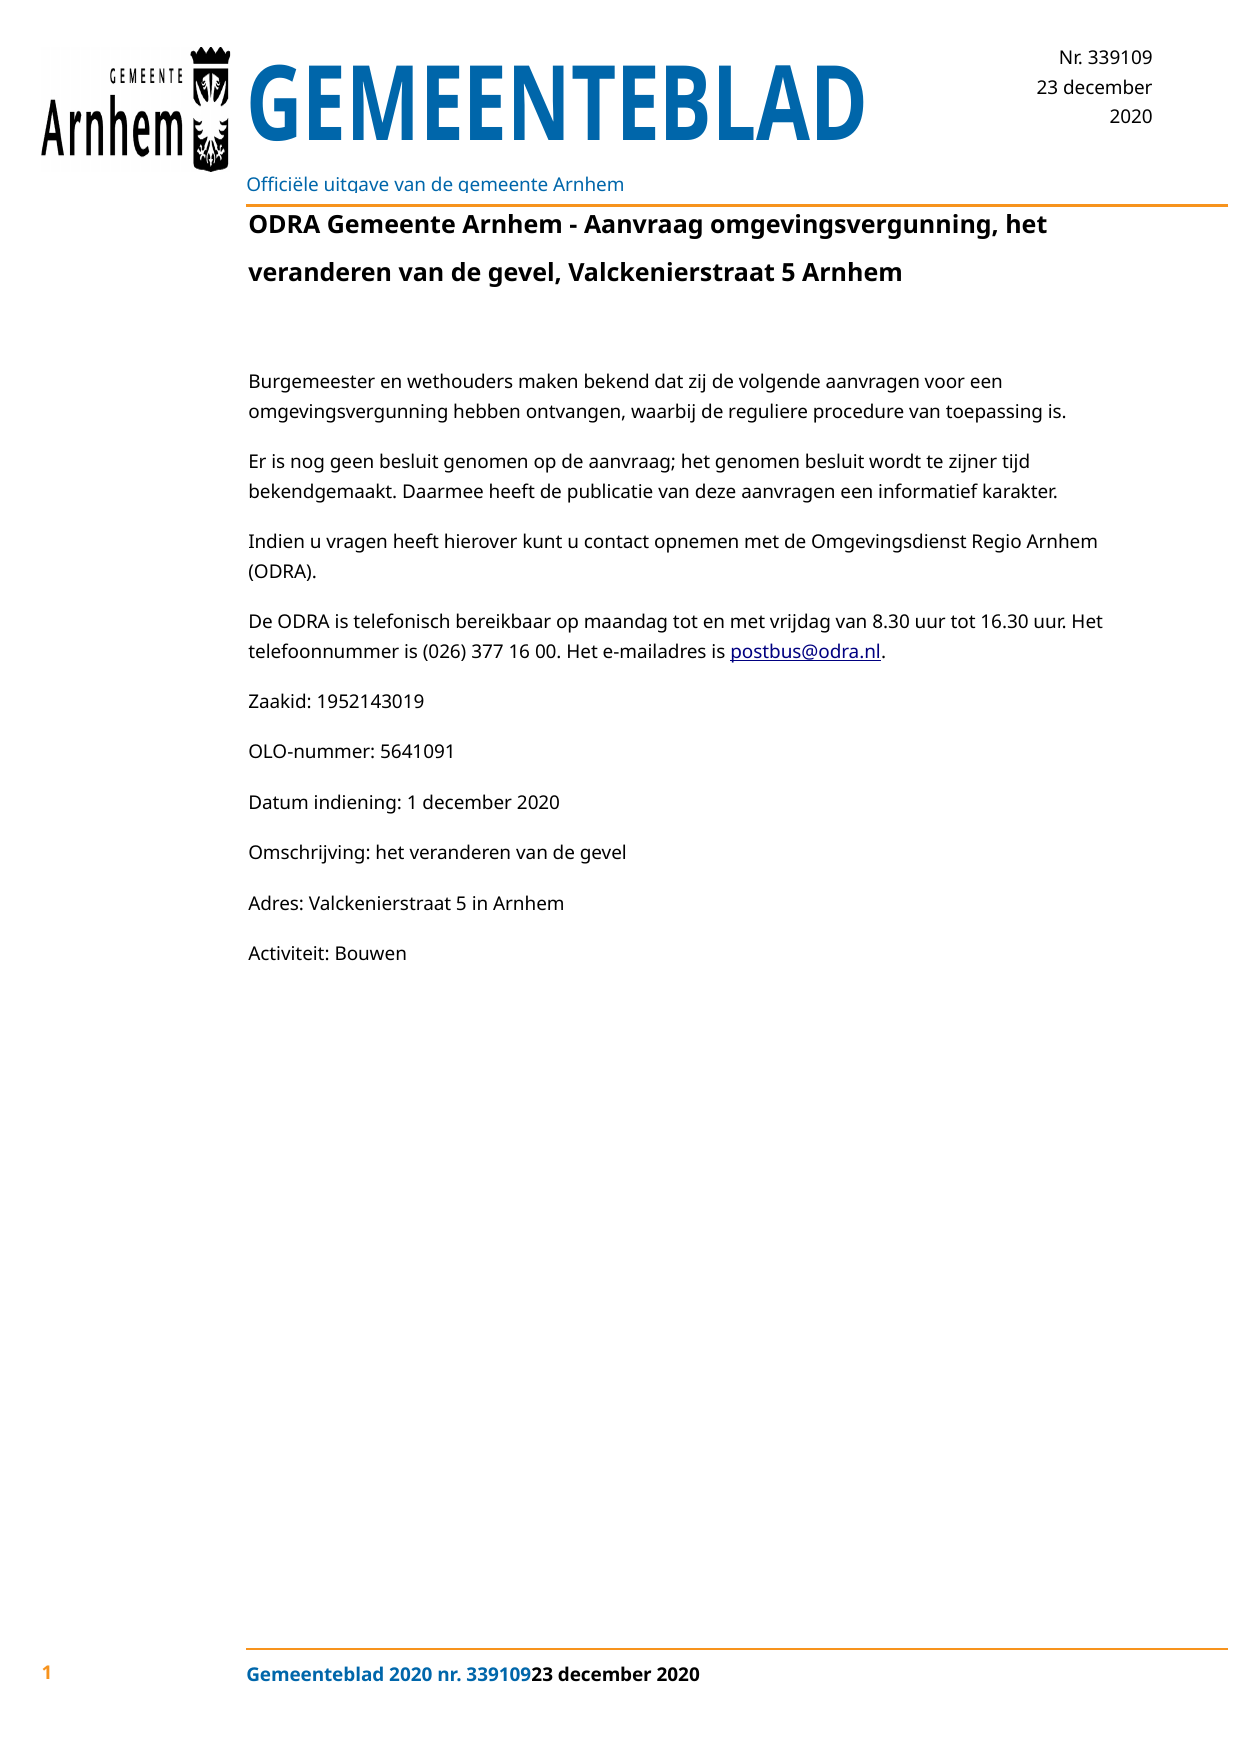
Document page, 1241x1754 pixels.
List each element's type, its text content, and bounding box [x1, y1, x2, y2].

text Activiteit: Bouwen [248, 940, 1152, 966]
text Zaakid: 1952143019 [248, 688, 1152, 714]
text Burgemeester en wethouders maken bekend dat zij de volgende aanvragen voor een omgevingsvergunning hebben ontvangen, waarbij de reguliere procedure van toepassing is. [248, 368, 1152, 424]
text Er is nog geen besluit genomen op de aanvraag; het genomen besluit wordt te zijner tijd bekendgemaakt. Daarmee heeft de publicatie van deze aanvragen een informatief karakter. [248, 448, 1152, 504]
text Adres: Valckenierstraat 5 in Arnhem [248, 890, 1152, 916]
text De ODRA is telefonisch bereikbaar op maandag tot en met vrijdag van 8.30 uur tot 16.30 uur. Het telefoonnummer is (026) 377 16 00. Het e-mailadres is postbus@odra.nl. [248, 608, 1152, 664]
text Indien u vragen heeft hierover kunt u contact opnemen met de Omgevingsdienst Regio Arnhem (ODRA). [248, 528, 1152, 584]
picture [41, 47, 231, 172]
text Datum indiening: 1 december 2020 [248, 789, 1152, 815]
text ODRA Gemeente Arnhem - Aanvraag omgevingsvergunning, het veranderen van de gevel, Valckenierstraat 5 Arnhem [248, 207, 1152, 288]
text OLO-nummer: 5641091 [248, 739, 1152, 764]
text Omschrijving: het veranderen van de gevel [248, 839, 1152, 865]
